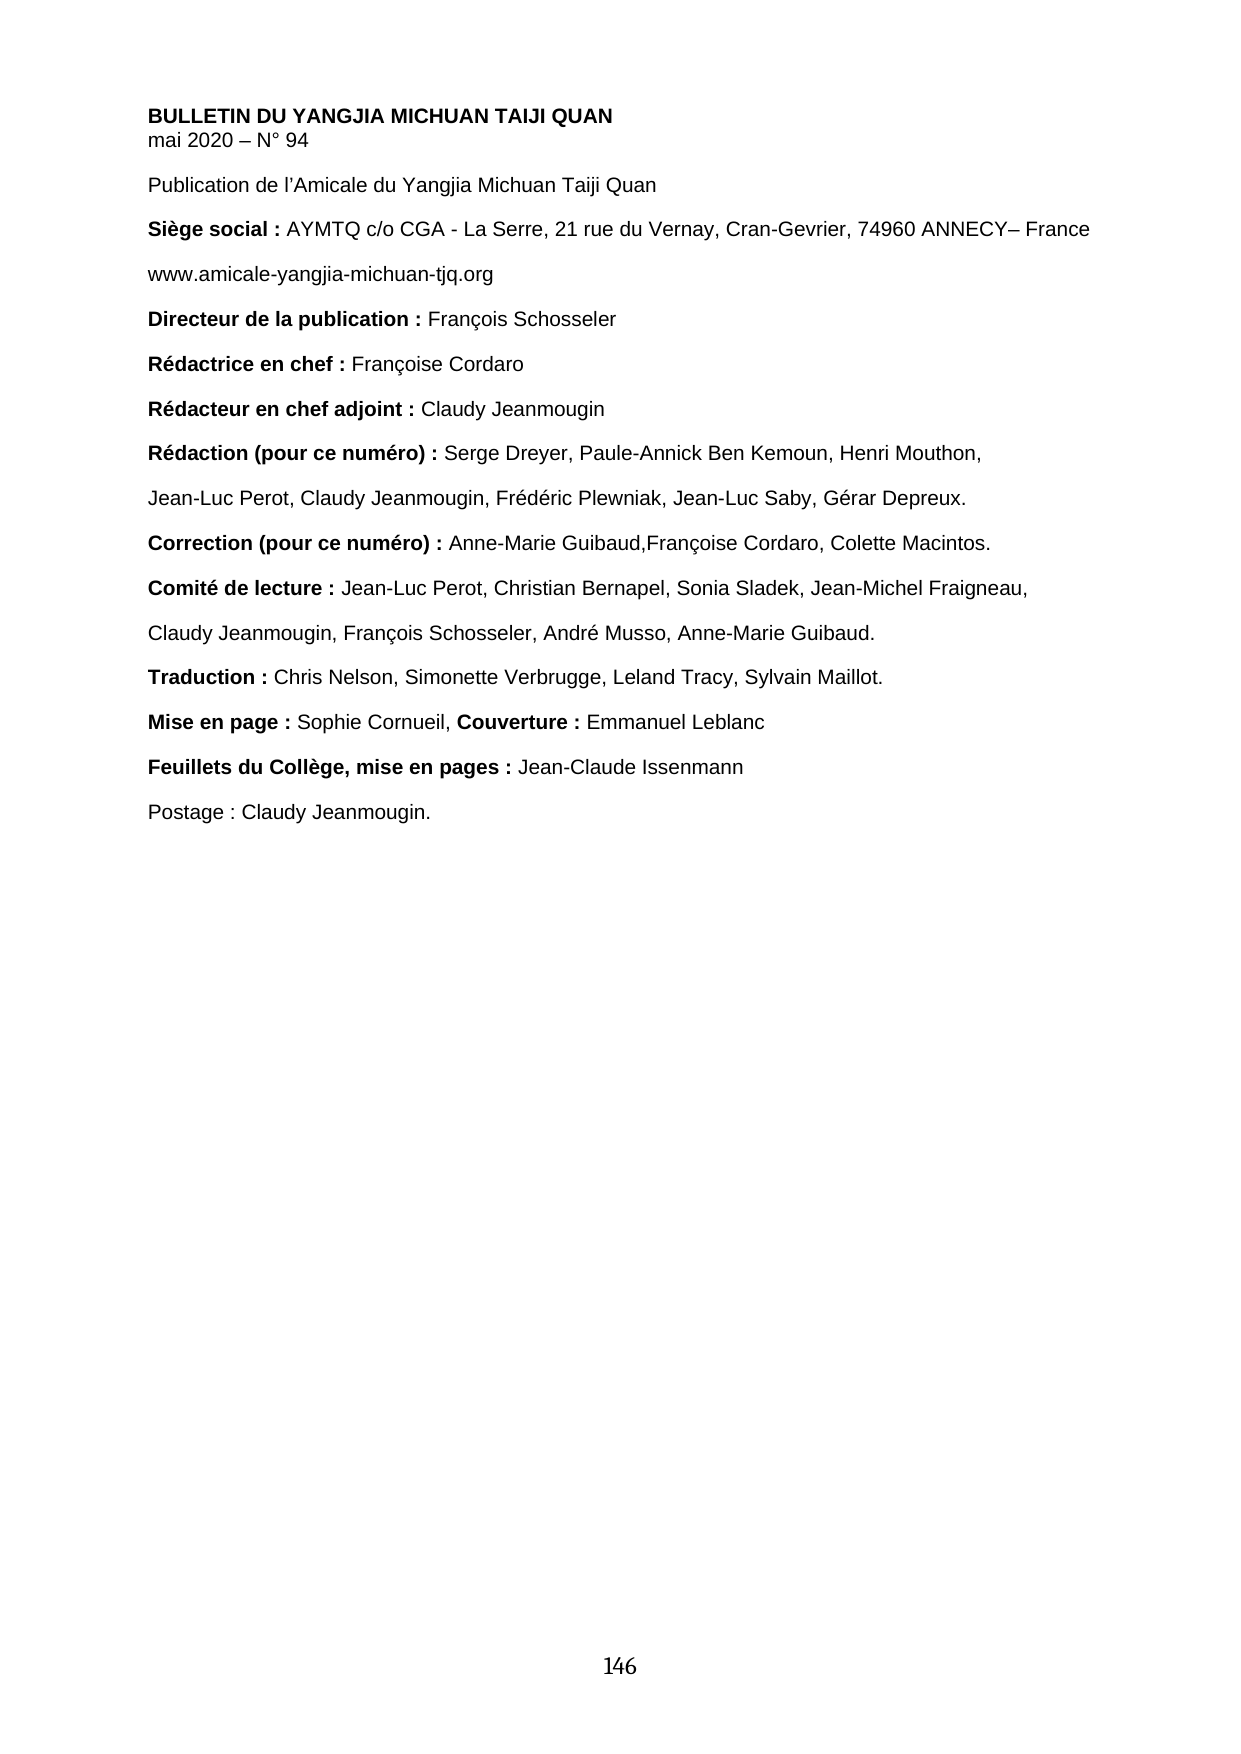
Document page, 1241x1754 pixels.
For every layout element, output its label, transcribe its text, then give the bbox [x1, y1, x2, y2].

text Postage : Claudy Jeanmougin. [148, 800, 1093, 824]
text Comité de lecture : Jean-Luc Perot, Christian Bernapel, Sonia Sladek, Jean-Michel Fraigneau, [148, 576, 1093, 599]
text Publication de l’Amicale du Yangjia Michuan Taiji Quan [148, 172, 1093, 196]
text Claudy Jeanmougin, François Schosseler, André Musso, Anne-Marie Guibaud. [148, 620, 1093, 644]
text Siège social : AYMTQ c/o CGA - La Serre, 21 rue du Vernay, Cran-Gevrier, 74960 ANNECY– France [148, 217, 1093, 241]
text mai 2020 – N° 94 [148, 128, 1093, 152]
text Mise en page : Sophie Cornueil, Couverture : Emmanuel Leblanc [148, 710, 1093, 734]
text Directeur de la publication : François Schosseler [148, 307, 1093, 331]
text Feuillets du Collège, mise en pages : Jean-Claude Issenmann [148, 755, 1093, 779]
text Traduction : Chris Nelson, Simonette Verbrugge, Leland Tracy, Sylvain Maillot. [148, 665, 1093, 689]
text BULLETIN DU YANGJIA MICHUAN TAIJI QUAN [148, 104, 1093, 128]
text Rédactrice en chef : Françoise Cordaro [148, 352, 1093, 376]
text Rédacteur en chef adjoint : Claudy Jeanmougin [148, 396, 1093, 420]
text Correction (pour ce numéro) : Anne-Marie Guibaud,Françoise Cordaro, Colette Macintos. [148, 531, 1093, 555]
text Jean-Luc Perot, Claudy Jeanmougin, Frédéric Plewniak, Jean-Luc Saby, Gérar Depreux. [148, 486, 1093, 510]
text www.amicale-yangjia-michuan-tjq.org [148, 262, 1093, 286]
text Rédaction (pour ce numéro) : Serge Dreyer, Paule-Annick Ben Kemoun, Henri Mouthon, [148, 441, 1093, 465]
